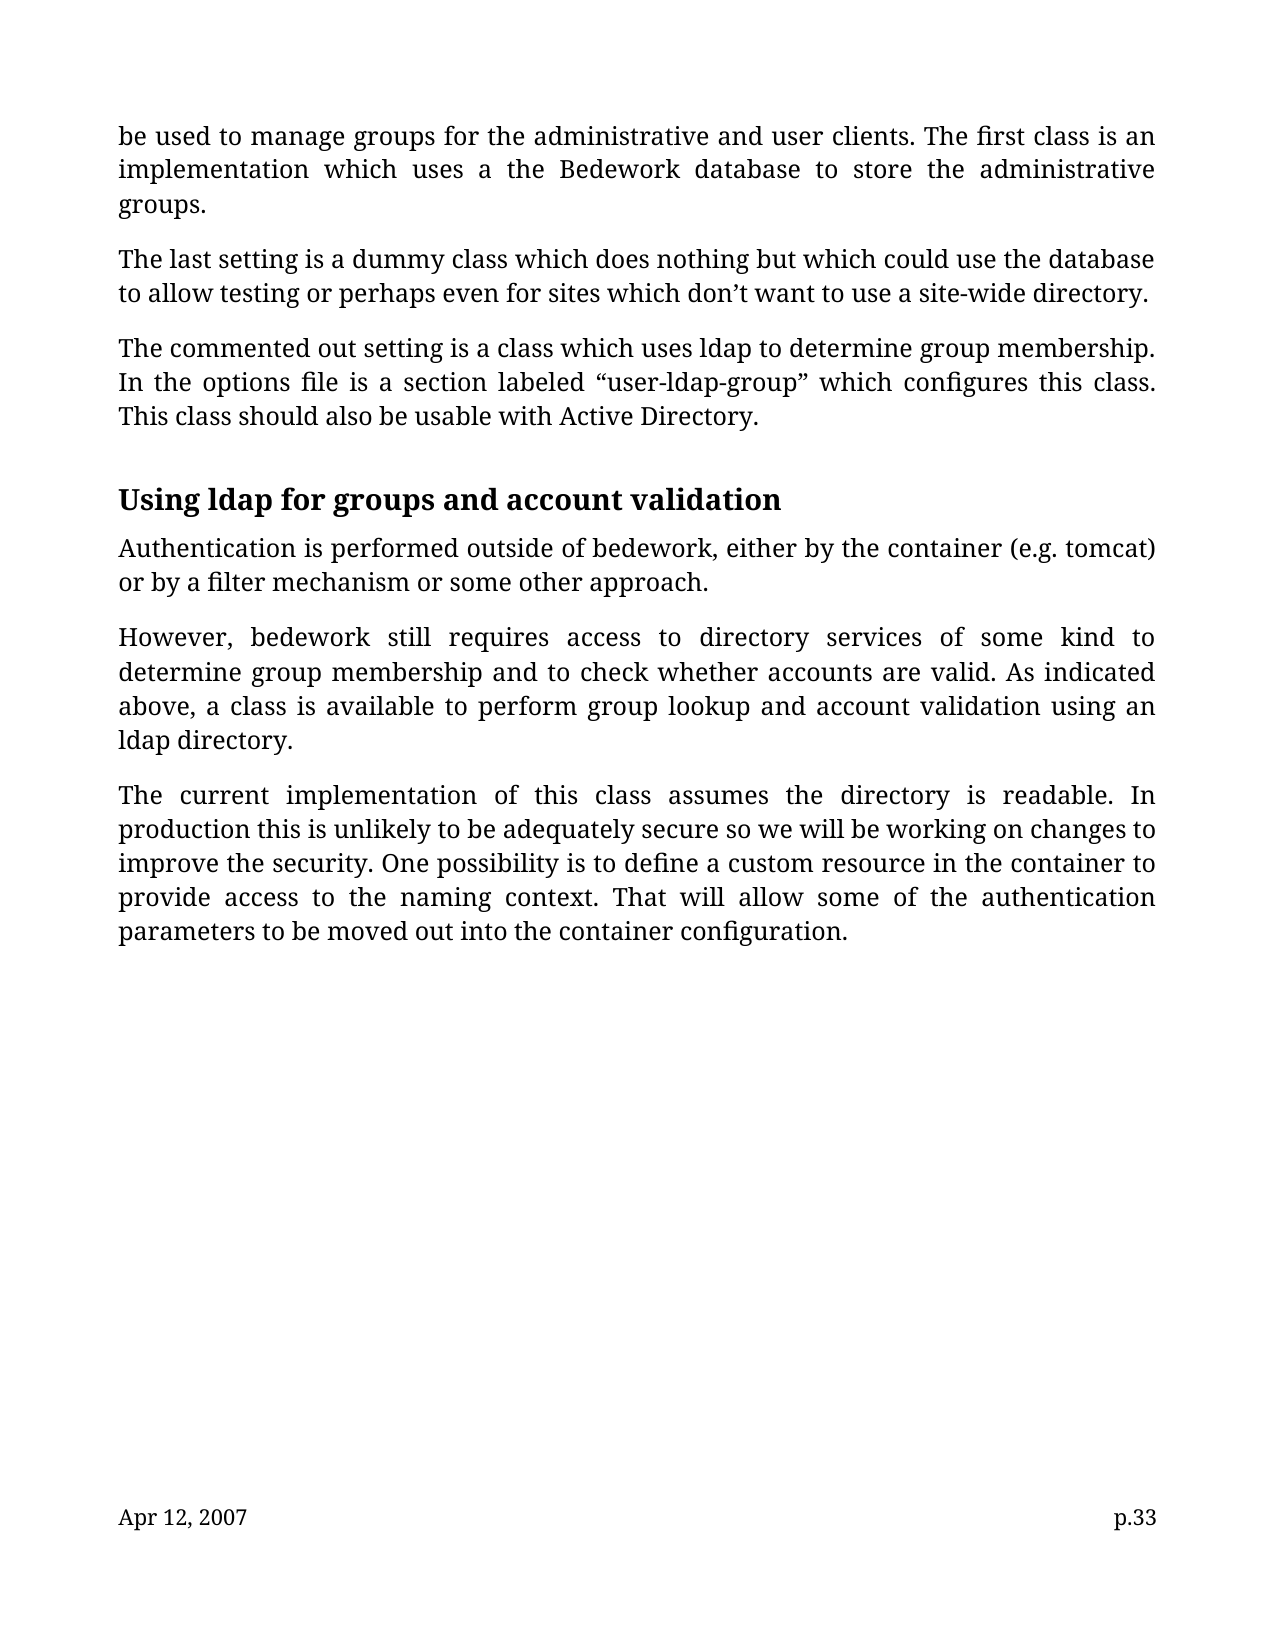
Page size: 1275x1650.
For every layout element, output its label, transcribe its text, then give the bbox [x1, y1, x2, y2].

text The commented out setting is a class which uses ldap to determine group membership. In the options file is a section labeled “user-ldap-group” which configures this class. This class should also be usable with Active Directory. [118, 331, 1157, 433]
text Authentication is performed outside of bedework, either by the container (e.g. tomcat) or by a filter mechanism or some other approach. [118, 531, 1157, 599]
text The last setting is a dummy class which does nothing but which could use the database to allow testing or perhaps even for sites which don’t want to use a site-wide directory. [118, 241, 1157, 309]
text However, bedework still requires access to directory services of some kind to determine group membership and to check whether accounts are valid. As indicated above, a class is available to perform group lookup and account validation using an ldap directory. [118, 620, 1157, 756]
subtitle Using ldap for groups and account validation [118, 479, 1157, 518]
text be used to manage groups for the administrative and user clients. The first class is an implementation which uses a the Bedework database to store the administrative groups. [118, 118, 1157, 220]
text The current implementation of this class assumes the directory is readable. In production this is unlikely to be adequately secure so we will be working on changes to improve the security. One possibility is to define a custom resource in the container to provide access to the naming context. That will allow some of the authentication parameters to be moved out into the container configuration. [118, 777, 1157, 948]
